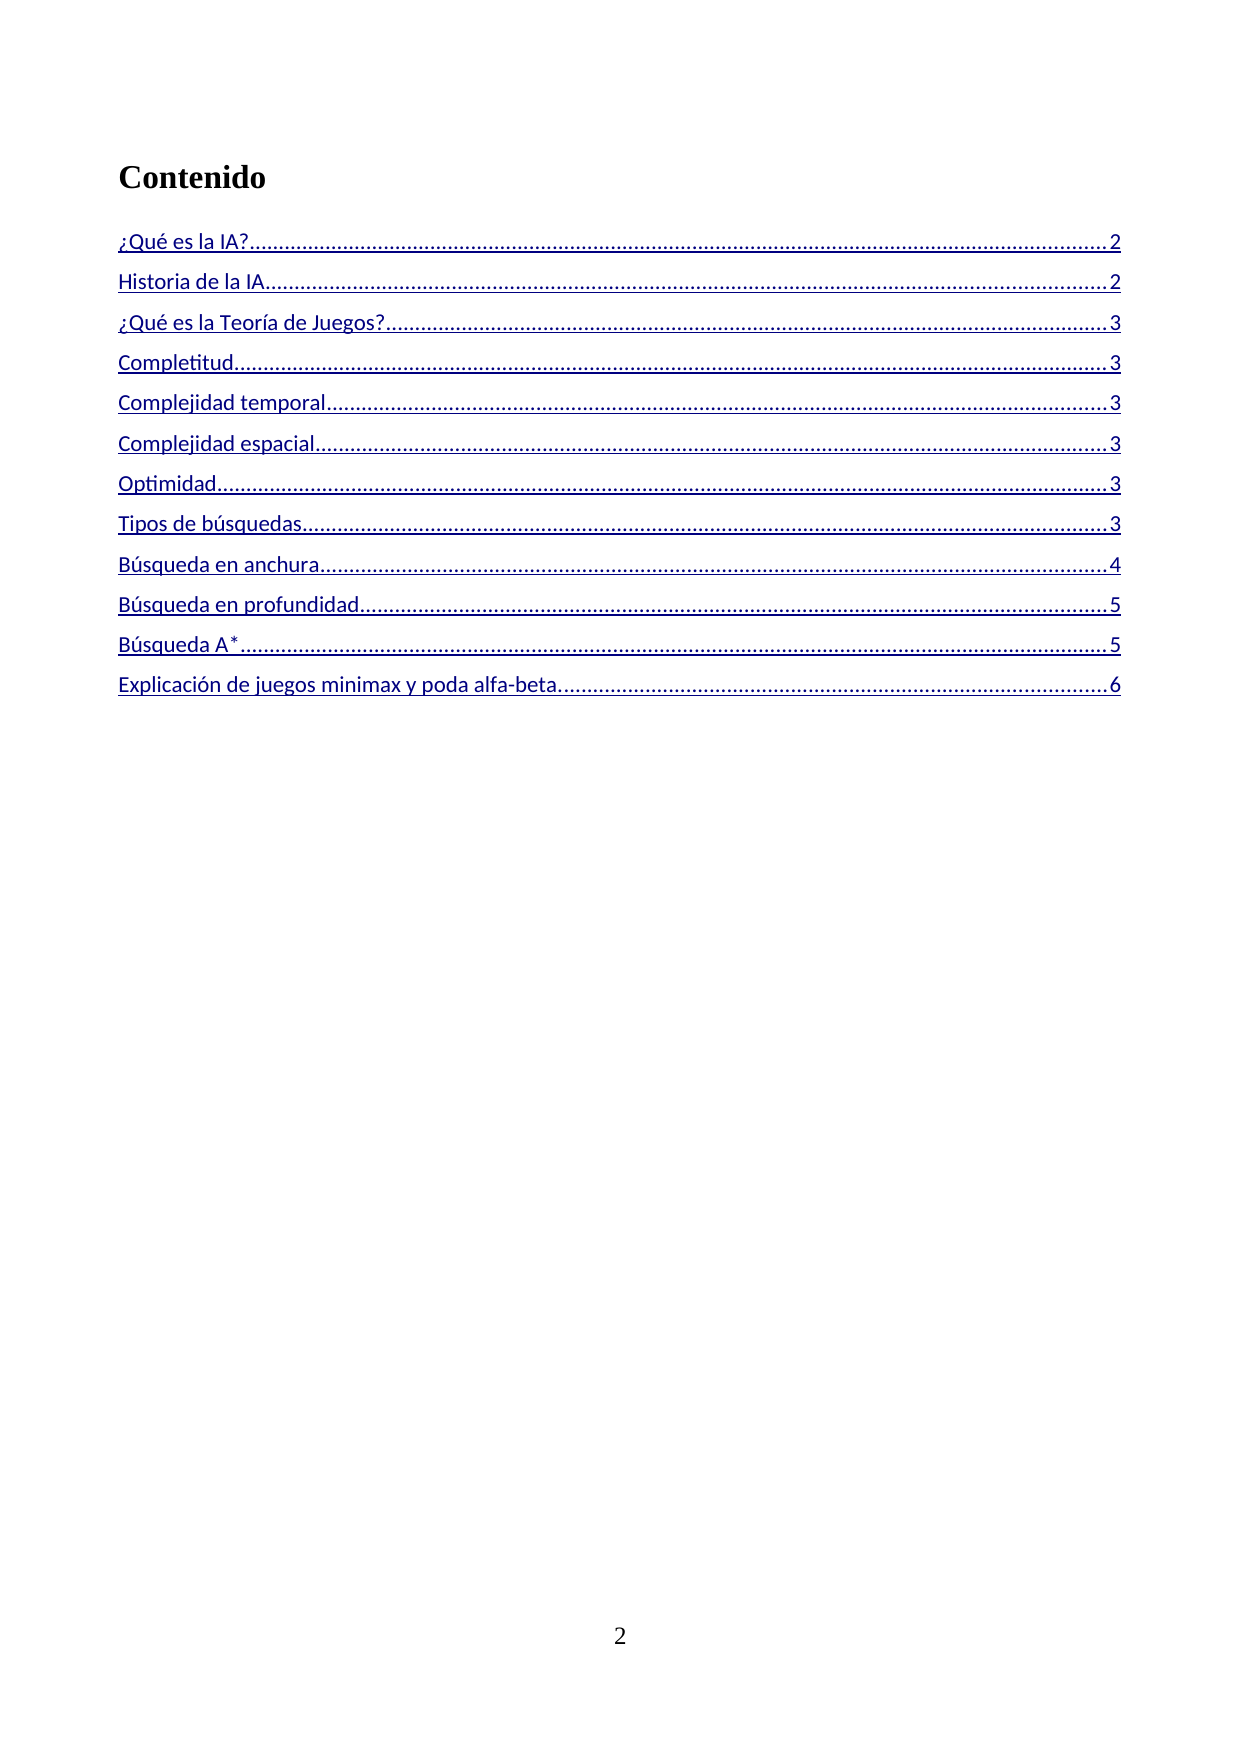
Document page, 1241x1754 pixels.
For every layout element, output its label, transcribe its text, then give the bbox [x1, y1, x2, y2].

text Historia de la IA 2 [118, 267, 1122, 296]
text Contenido [118, 157, 1122, 196]
text Tipos de búsquedas 3 [118, 509, 1122, 537]
text ¿Qué es la IA? 2 [118, 227, 1122, 255]
text Complejidad temporal 3 [118, 388, 1122, 416]
text Optimidad 3 [118, 469, 1122, 497]
text Complejidad espacial 3 [118, 429, 1122, 457]
text Búsqueda A* 5 [118, 630, 1122, 658]
text Búsqueda en anchura 4 [118, 550, 1122, 578]
text Búsqueda en profundidad 5 [118, 590, 1122, 618]
text Explicación de juegos minimax y poda alfa-beta. 6 [118, 671, 1122, 699]
text Completitud 3 [118, 348, 1122, 376]
text ¿Qué es la Teoría de Juegos? 3 [118, 308, 1122, 336]
